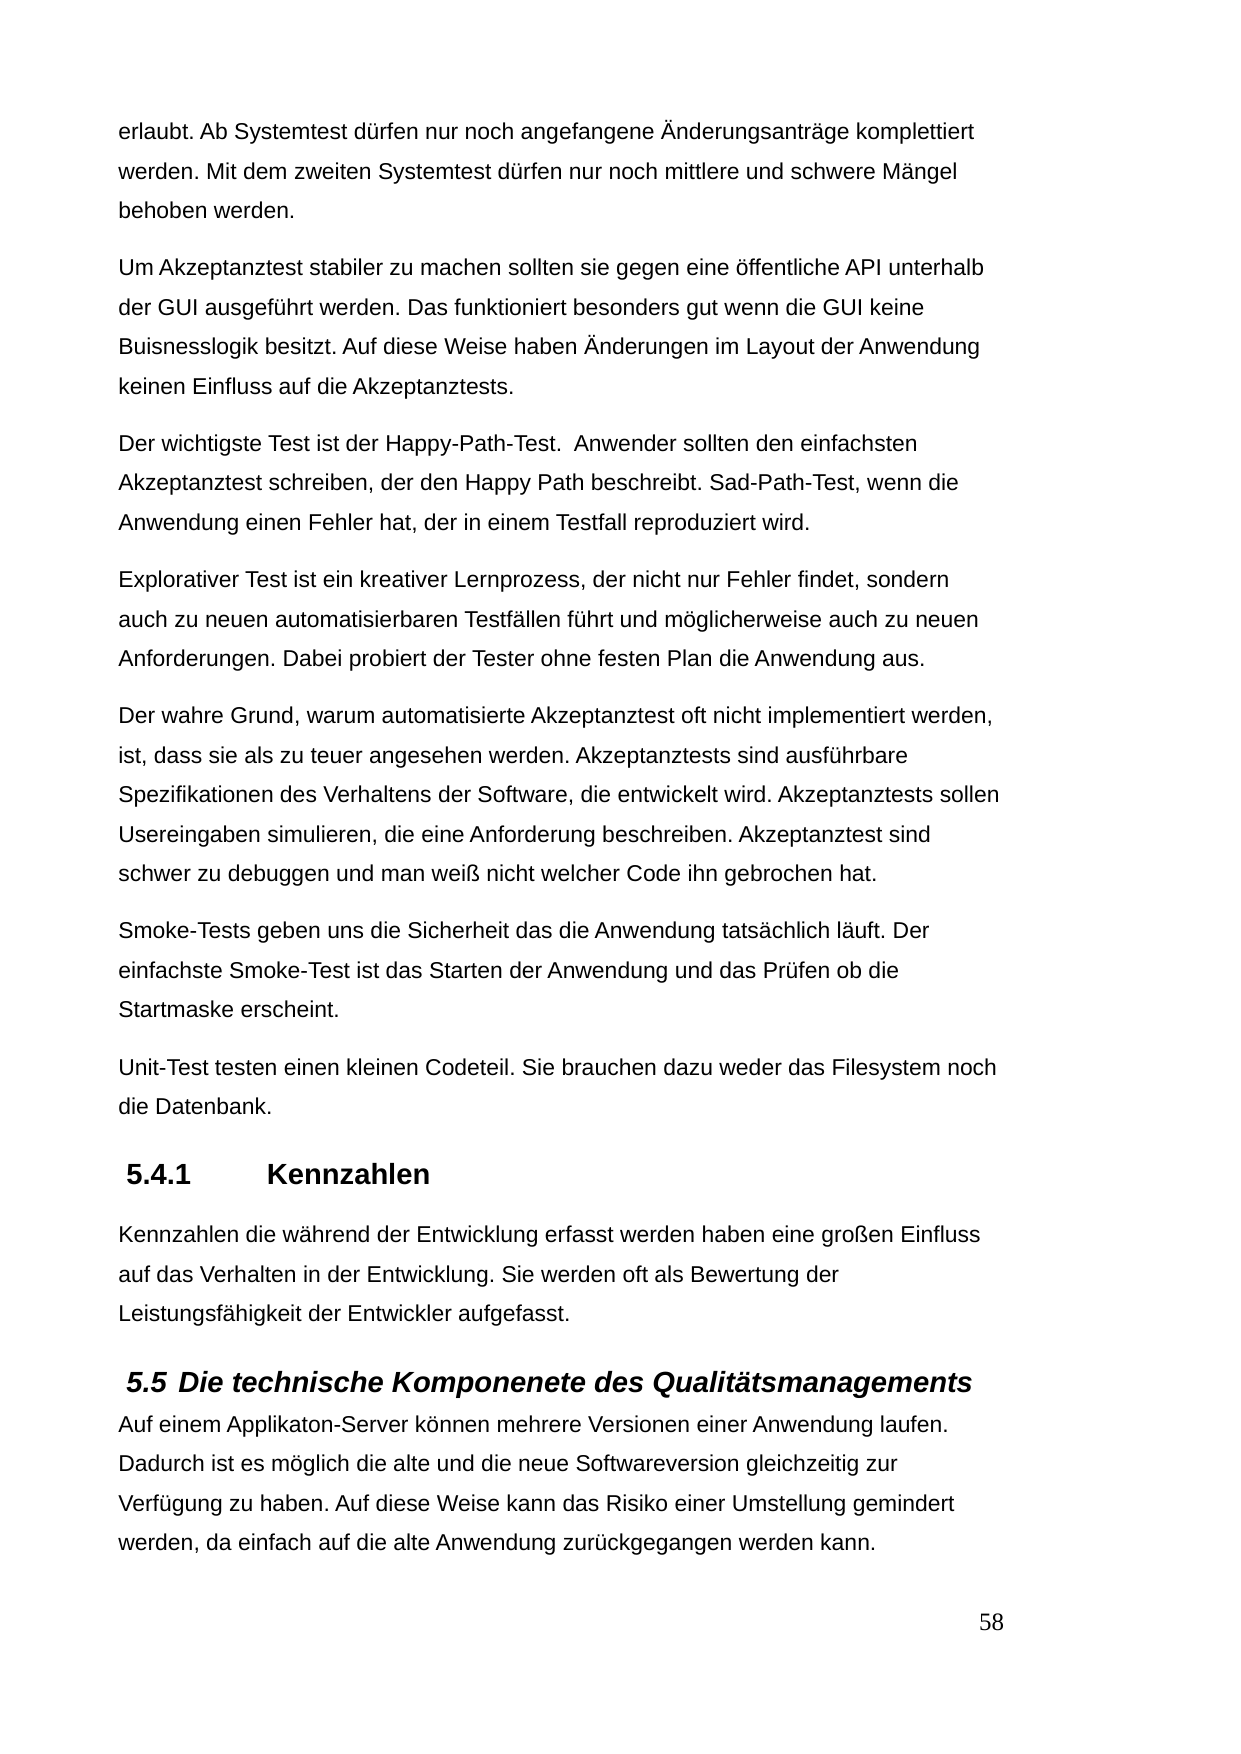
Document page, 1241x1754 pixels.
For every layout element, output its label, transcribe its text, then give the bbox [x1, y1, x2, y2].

text Der wichtigste Test ist der Happy-Path-Test. Anwender sollten den einfachsten Akzeptanztest schreiben, der den Happy Path beschreibt. Sad-Path-Test, wenn die Anwendung einen Fehler hat, der in einem Testfall reproduziert wird. [118, 430, 1004, 535]
text Kennzahlen die während der Entwicklung erfasst werden haben eine großen Einfluss auf das Verhalten in der Entwicklung. Sie werden oft als Bewertung der Leistungsfähigkeit der Entwickler aufgefasst. [118, 1221, 1004, 1326]
text Der wahre Grund, warum automatisierte Akzeptanztest oft nicht implementiert werden, ist, dass sie als zu teuer angesehen werden. Akzeptanztests sind ausführbare Spezifikationen des Verhaltens der Software, die entwickelt wird. Akzeptanztests sollen Usereingaben simulieren, die eine Anforderung beschreiben. Akzeptanztest sind schwer zu debuggen und man weiß nicht welcher Code ihn gebrochen hat. [118, 702, 1004, 886]
text erlaubt. Ab Systemtest dürfen nur noch angefangene Änderungsanträge komplettiert werden. Mit dem zweiten Systemtest dürfen nur noch mittlere und schwere Mängel behoben werden. [118, 118, 1004, 223]
subtitle Kennzahlen [118, 1157, 1004, 1191]
text Explorativer Test ist ein kreativer Lernprozess, der nicht nur Fehler findet, sondern auch zu neuen automatisierbaren Testfällen führt und möglicherweise auch zu neuen Anforderungen. Dabei probiert der Tester ohne festen Plan die Anwendung aus. [118, 566, 1004, 671]
text Smoke-Tests geben uns die Sicherheit das die Anwendung tatsächlich läuft. Der einfachste Smoke-Test ist das Starten der Anwendung und das Prüfen ob die Startmaske erscheint. [118, 917, 1004, 1023]
text Unit-Test testen einen kleinen Codeteil. Sie brauchen dazu weder das Filesystem noch die Datenbank. [118, 1053, 1004, 1119]
subtitle Die technische Komponenete des Qualitätsmanagements [118, 1364, 1004, 1398]
text Um Akzeptanztest stabiler zu machen sollten sie gegen eine öffentliche API unterhalb der GUI ausgeführt werden. Das funktioniert besonders gut wenn die GUI keine Buisnesslogik besitzt. Auf diese Weise haben Änderungen im Layout der Anwendung keinen Einfluss auf die Akzeptanztests. [118, 254, 1004, 399]
text Auf einem Applikaton-Server können mehrere Versionen einer Anwendung laufen. Dadurch ist es möglich die alte und die neue Softwareversion gleichzeitig zur Verfügung zu haben. Auf diese Weise kann das Risiko einer Umstellung gemindert werden, da einfach auf die alte Anwendung zurückgegangen werden kann. [118, 1411, 1004, 1555]
